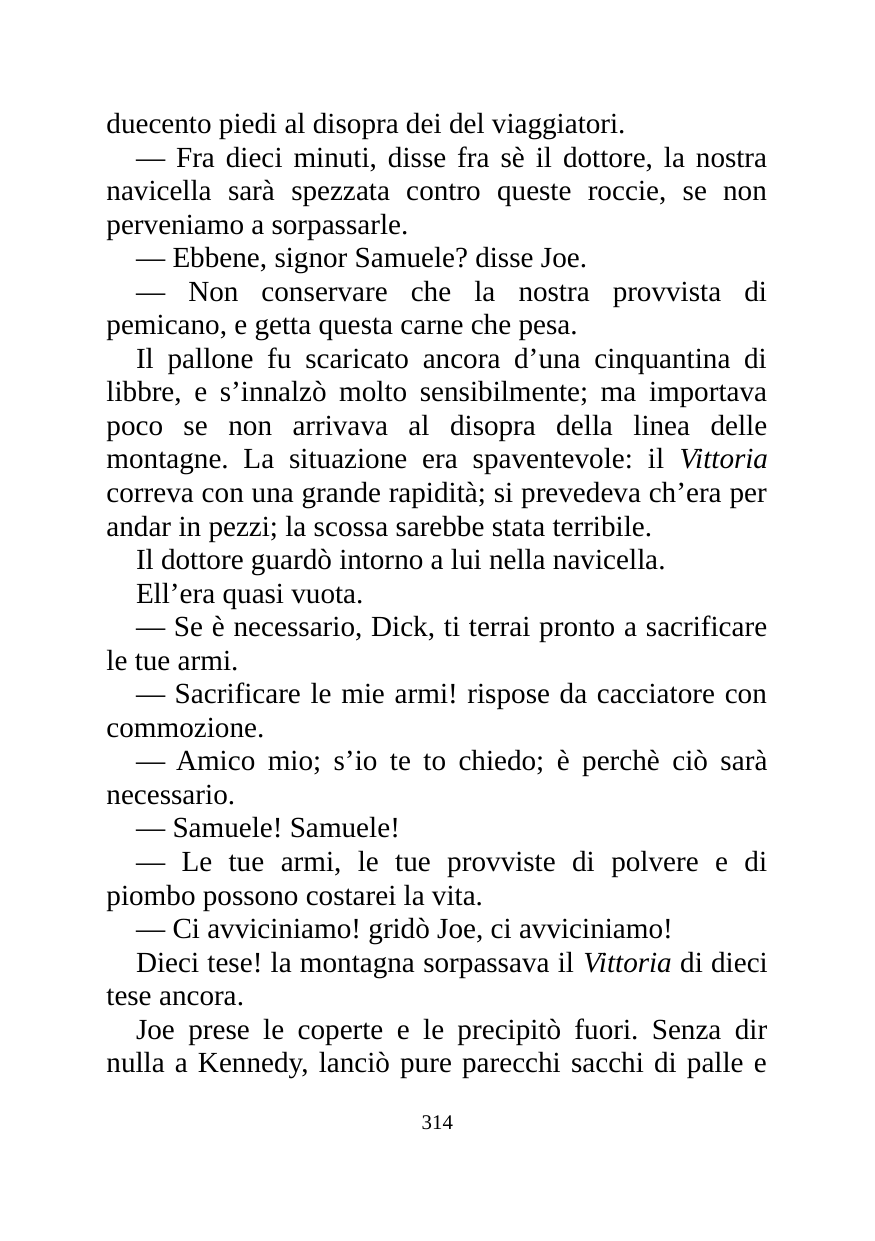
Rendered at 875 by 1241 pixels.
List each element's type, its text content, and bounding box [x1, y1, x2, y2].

text Ell’era quasi vuota. [106, 576, 768, 609]
text — Ebbene, signor Samuele? disse Joe. [106, 240, 768, 274]
text Joe prese le coperte e le precipitò fuori. Senza dir nulla a Kennedy, lanciò pure parecchi sacchi di palle e [106, 1012, 768, 1079]
text — Amico mio; s’io te to chiedo; è perchè ciò sarà necessario. [106, 743, 768, 811]
text Il dottore guardò intorno a lui nella navicella. [106, 542, 768, 576]
text Dieci tese! la montagna sorpassava il Vittoria di dieci tese ancora. [106, 945, 768, 1012]
text — Se è necessario, Dick, ti terrai pronto a sacrificare le tue armi. [106, 609, 768, 676]
text — Sacrificare le mie armi! rispose da cacciatore con commozione. [106, 676, 768, 743]
text — Le tue armi, le tue provviste di polvere e di piombo possono costarei la vita. [106, 844, 768, 911]
text duecento piedi al disopra dei del viaggiatori. [106, 106, 768, 140]
text — Samuele! Samuele! [106, 811, 768, 844]
text — Ci avviciniamo! gridò Joe, ci avviciniamo! [106, 911, 768, 945]
text Il pallone fu scaricato ancora d’una cinquantina di libbre, e s’innalzò molto sensibilmente; ma importava poco se non arrivava al disopra della linea delle montagne. La situazione era spaventevole: il Vittoria correva con una grande rapidità; si prevedeva ch’era per andar in pezzi; la scossa sarebbe stata terribile. [106, 341, 768, 542]
text — Fra dieci minuti, disse fra sè il dottore, la nostra navicella sarà spezzata contro queste roccie, se non perveniamo a sorpassarle. [106, 140, 768, 240]
text — Non conservare che la nostra provvista di pemicano, e getta questa carne che pesa. [106, 274, 768, 341]
